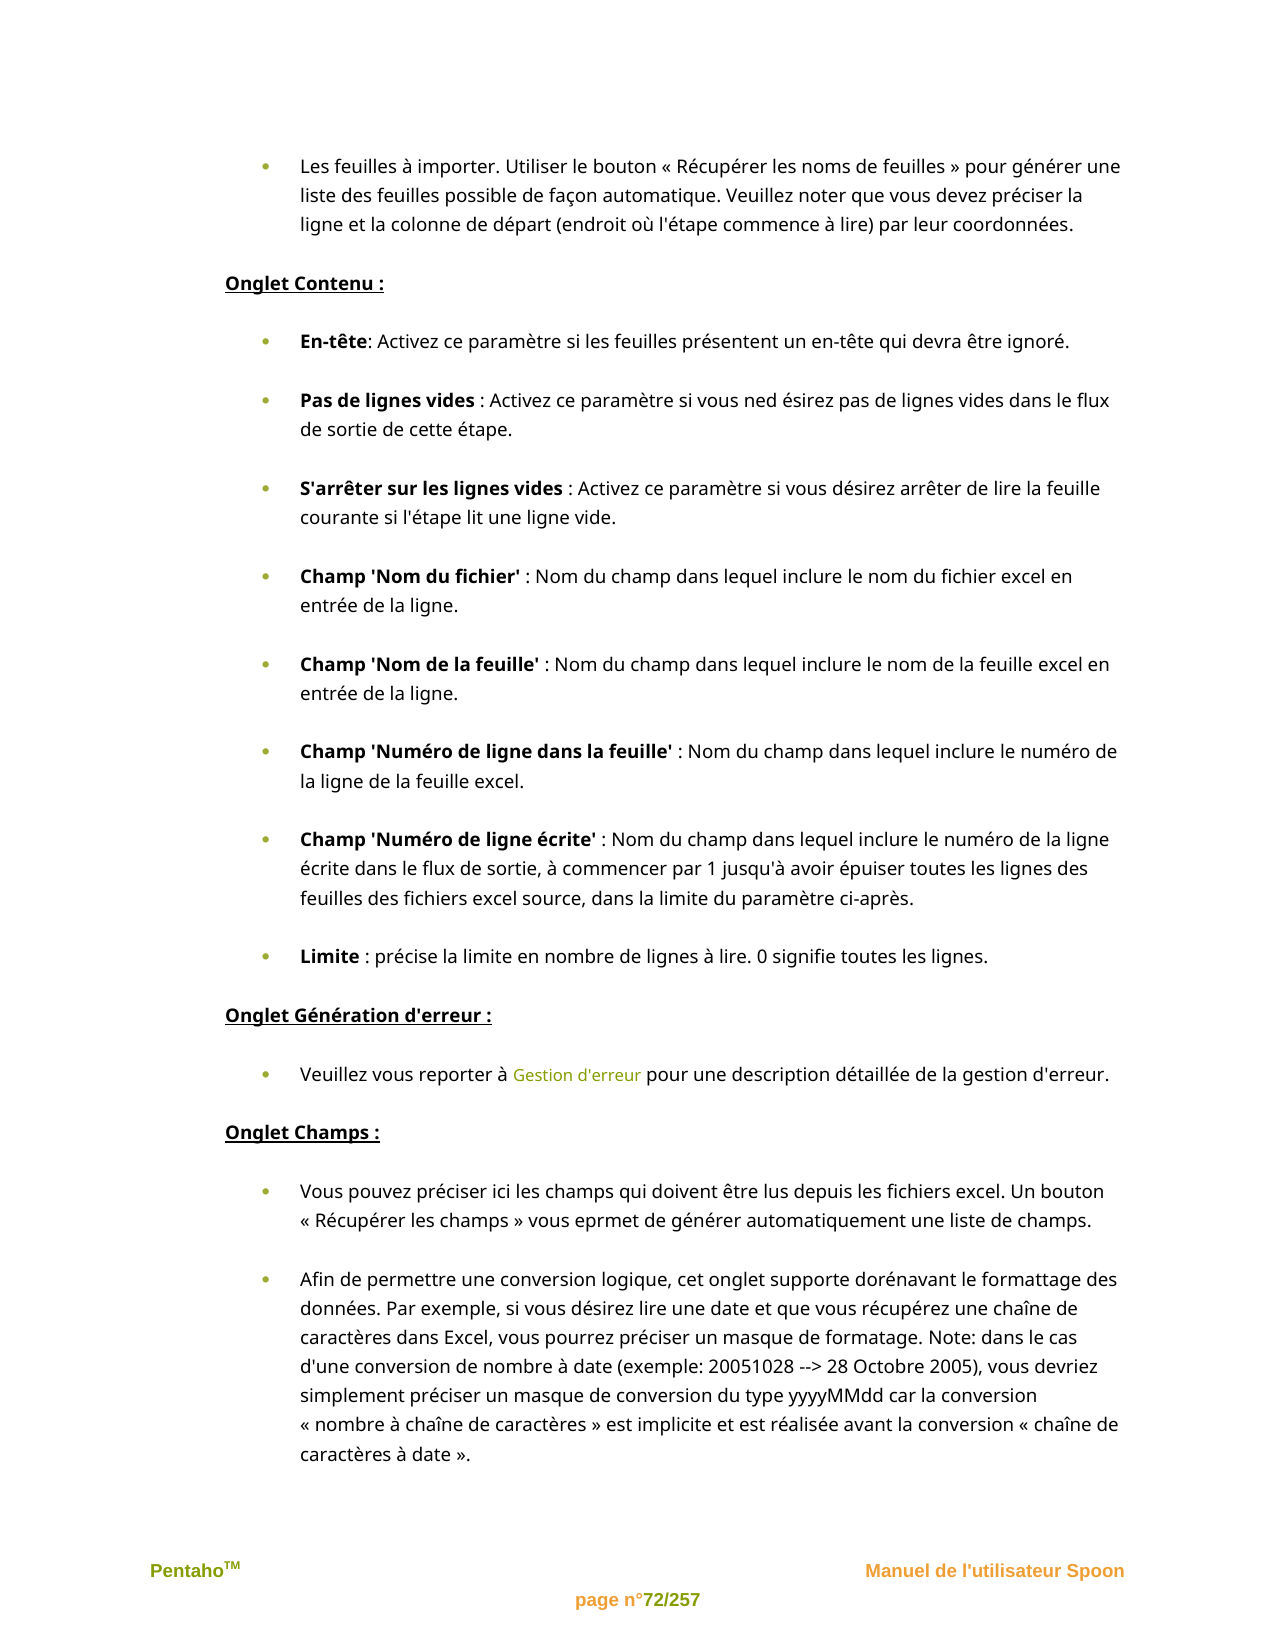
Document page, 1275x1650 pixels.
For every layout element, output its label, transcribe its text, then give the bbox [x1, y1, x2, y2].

list Champ 'Nom du fichier' : Nom du champ dans lequel inclure le nom du fichier excel en entrée de la ligne. [262, 560, 1125, 618]
list S'arrêter sur les lignes vides : Activez ce paramètre si vous désirez arrêter de lire la feuille courante si l'étape lit une ligne vide. [262, 472, 1125, 530]
list Afin de permettre une conversion logique, cet onglet supporte dorénavant le formattage des données. Par exemple, si vous désirez lire une date et que vous récupérez une chaîne de caractères dans Excel, vous pourrez préciser un masque de formatage. Note: dans le cas d'une conversion de nombre à date (exemple: 20051028 --> 28 Octobre 2005), vous devriez simplement préciser un masque de conversion du type yyyyMMdd car la conversion « nombre à chaîne de caractères » est implicite et est réalisée avant la conversion « chaîne de caractères à date ». [262, 1263, 1125, 1467]
list Champ 'Numéro de ligne dans la feuille' : Nom du champ dans lequel inclure le numéro de la ligne de la feuille excel. [262, 736, 1125, 794]
list Pas de lignes vides : Activez ce paramètre si vous ned ésirez pas de lignes vides dans le flux de sortie de cette étape. [262, 384, 1125, 443]
list Champ 'Numéro de ligne écrite' : Nom du champ dans lequel inclure le numéro de la ligne écrite dans le flux de sortie, à commencer par 1 jusqu'à avoir épuiser toutes les lignes des feuilles des fichiers excel source, dans la limite du paramètre ci-après. [262, 823, 1125, 911]
list Limite : précise la limite en nombre de lignes à lire. 0 signifie toutes les lignes. [262, 940, 1125, 969]
text Onglet Génération d'erreur : [225, 999, 1125, 1028]
list Veuillez vous reporter à Gestion d'erreur pour une description détaillée de la gestion d'erreur. [262, 1058, 1125, 1087]
list Champ 'Nom de la feuille' : Nom du champ dans lequel inclure le nom de la feuille excel en entrée de la ligne. [262, 648, 1125, 706]
text Onglet Champs : [225, 1116, 1125, 1145]
list En-tête: Activez ce paramètre si les feuilles présentent un en-tête qui devra être ignoré. [262, 326, 1125, 355]
list Les feuilles à importer. Utiliser le bouton « Récupérer les noms de feuilles » pour générer une liste des feuilles possible de façon automatique. Veuillez noter que vous devez préciser la ligne et la colonne de départ (endroit où l'étape commence à lire) par leur coordonnées. [262, 150, 1125, 237]
text Onglet Contenu : [225, 267, 1125, 296]
list Vous pouvez préciser ici les champs qui doivent être lus depuis les fichiers excel. Un bouton « Récupérer les champs » vous eprmet de générer automatiquement une liste de champs. [262, 1175, 1125, 1233]
